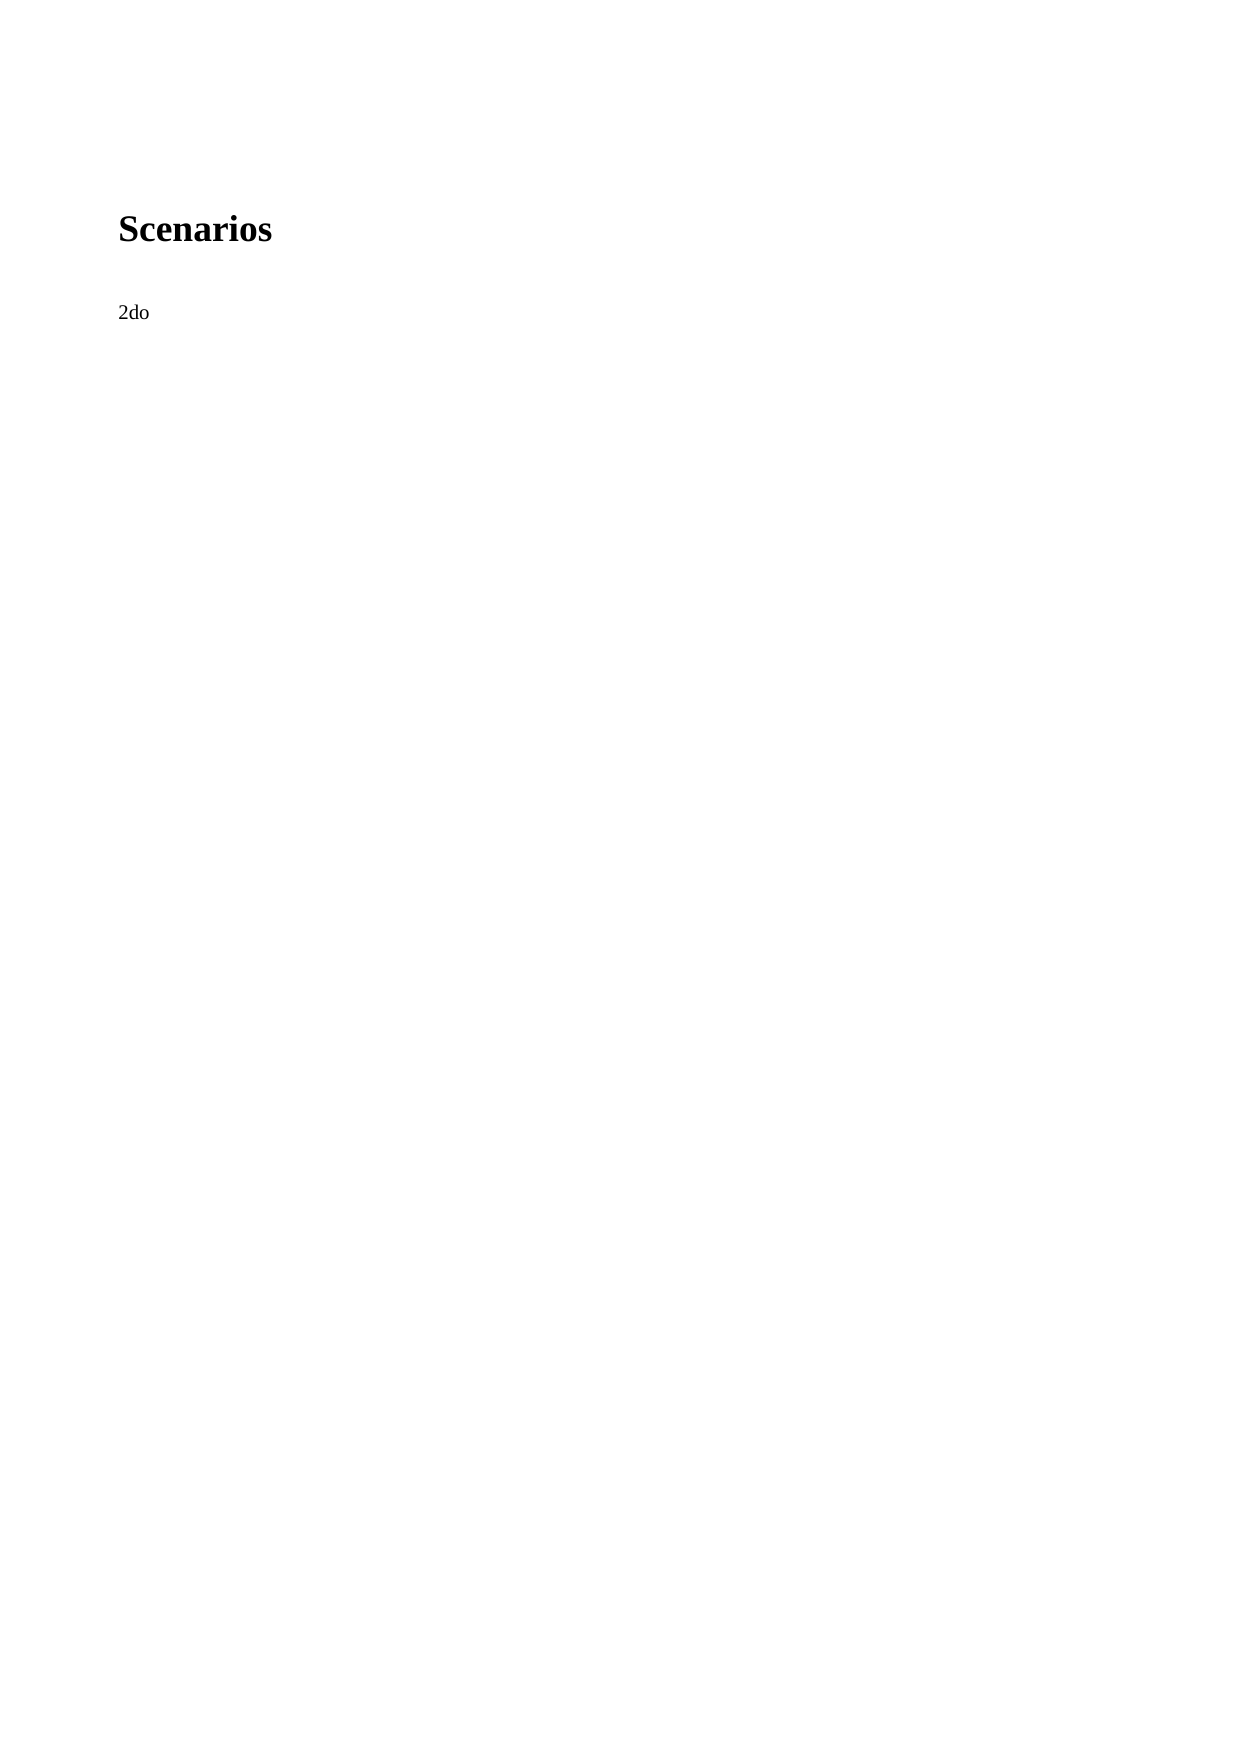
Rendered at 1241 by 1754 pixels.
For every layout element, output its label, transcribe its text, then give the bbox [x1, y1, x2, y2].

subtitle Scenarios [118, 207, 1122, 250]
text 2do [118, 300, 1122, 324]
